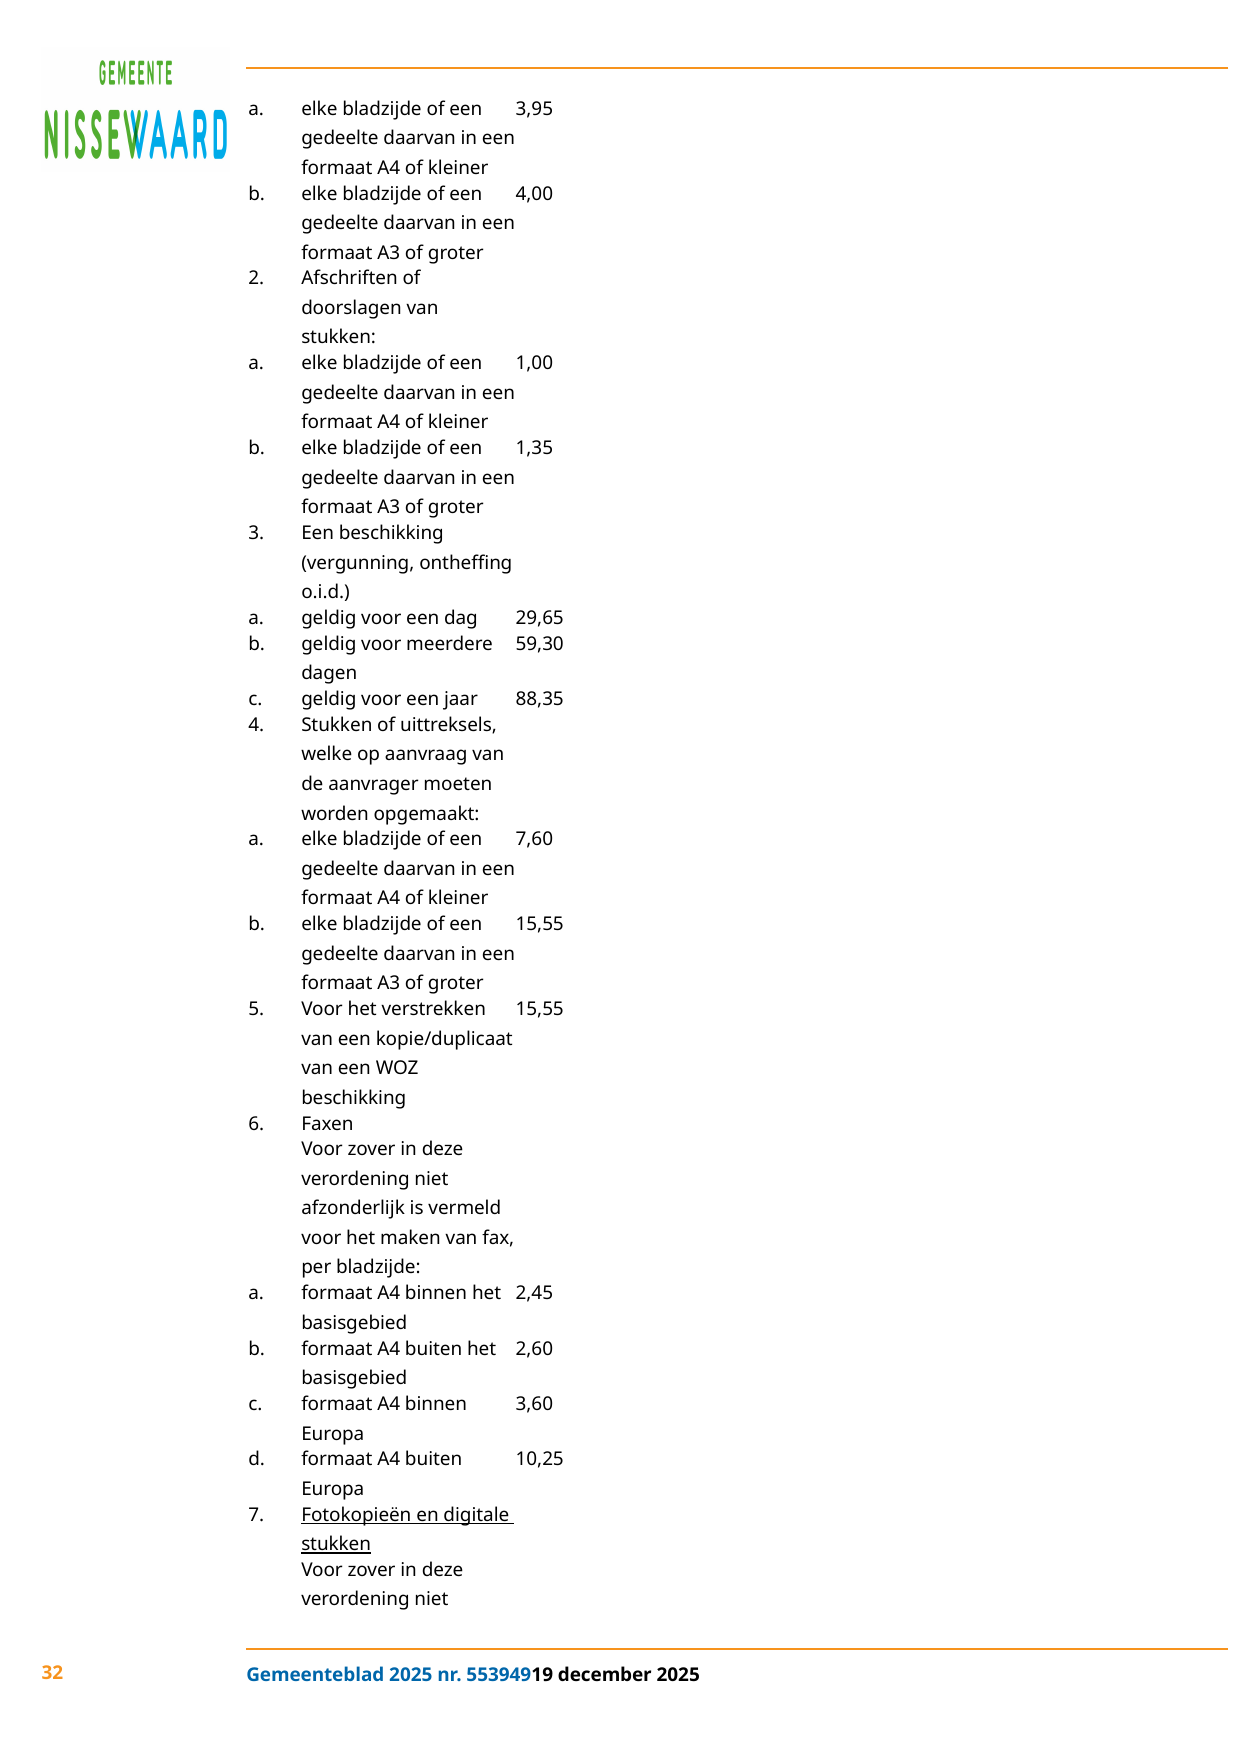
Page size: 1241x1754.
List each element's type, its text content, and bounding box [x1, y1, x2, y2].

table_cell 15,55 [515, 995, 568, 1110]
table_cell [940, 1335, 992, 1390]
table_cell [940, 1135, 992, 1279]
table_cell [834, 350, 886, 434]
table_cell [780, 685, 833, 711]
table_cell [780, 1445, 833, 1501]
table_cell formaat A4 buiten Europa [301, 1445, 515, 1501]
table_cell 1,00 [515, 350, 568, 434]
table_cell [728, 711, 780, 825]
table_cell [674, 1501, 727, 1556]
table_cell [834, 519, 886, 604]
table_cell formaat A4 binnen het basisgebied [301, 1280, 515, 1335]
table_cell [834, 1135, 886, 1279]
table_cell a. [248, 95, 301, 180]
table_cell [940, 519, 992, 604]
table_cell [568, 630, 621, 685]
table_cell [940, 1110, 992, 1135]
table_cell [993, 910, 1046, 995]
table_cell [1046, 265, 1098, 349]
table_cell [515, 711, 568, 825]
table_cell [621, 1556, 674, 1611]
table_cell [1046, 910, 1098, 995]
table_cell [780, 1335, 833, 1390]
table_cell [674, 604, 727, 630]
table_cell [993, 1110, 1046, 1135]
table_cell [621, 630, 674, 685]
table_cell [674, 1445, 727, 1501]
table_cell [834, 685, 886, 711]
table_cell [886, 1445, 939, 1501]
table_cell [886, 1501, 939, 1556]
table_cell [568, 265, 621, 349]
table_cell [674, 995, 727, 1110]
table_cell [834, 1335, 886, 1390]
table_cell [728, 1335, 780, 1390]
table_cell [780, 95, 833, 180]
table_cell [621, 1280, 674, 1335]
table_cell [515, 519, 568, 604]
table_cell [621, 995, 674, 1110]
table_cell [940, 1445, 992, 1501]
table_cell [621, 1110, 674, 1135]
table_cell [780, 1501, 833, 1556]
table_cell [993, 1501, 1046, 1556]
table_cell [568, 910, 621, 995]
table_cell [674, 711, 727, 825]
table_cell a. [248, 825, 301, 910]
table_cell 7,60 [515, 825, 568, 910]
table_cell [940, 995, 992, 1110]
table_cell [621, 95, 674, 180]
table_cell [993, 434, 1046, 519]
table_cell c. [248, 1390, 301, 1445]
table_cell [568, 1280, 621, 1335]
table_cell [940, 1280, 992, 1335]
table_cell [940, 1501, 992, 1556]
table_cell [568, 1556, 621, 1611]
table_cell Stukken of uittreksels, welke op aanvraag van de aanvrager moeten worden opgemaakt: [301, 711, 515, 825]
table_cell [674, 1390, 727, 1445]
table_cell [728, 1501, 780, 1556]
table_cell [834, 910, 886, 995]
table_cell elke bladzijde of een gedeelte daarvan in een formaat A3 of groter [301, 434, 515, 519]
table_cell [674, 519, 727, 604]
table_cell [568, 1501, 621, 1556]
table_cell 2. [248, 265, 301, 349]
table_cell [568, 604, 621, 630]
table_cell [568, 1390, 621, 1445]
table_cell [728, 1135, 780, 1279]
table_cell [674, 350, 727, 434]
table_cell [993, 1445, 1046, 1501]
table_cell b. [248, 910, 301, 995]
table_cell [886, 604, 939, 630]
table_cell a. [248, 350, 301, 434]
table_cell [1099, 1135, 1152, 1279]
table_cell [1046, 685, 1098, 711]
table_cell [728, 825, 780, 910]
table_cell Afschriften of doorslagen van stukken: [301, 265, 515, 349]
table_cell [780, 434, 833, 519]
table_cell [780, 519, 833, 604]
table_cell [1099, 995, 1152, 1110]
table_cell [674, 910, 727, 995]
table_cell [674, 265, 727, 349]
table_cell 29,65 [515, 604, 568, 630]
table_cell [728, 910, 780, 995]
table_cell formaat A4 binnen Europa [301, 1390, 515, 1445]
table_cell [780, 825, 833, 910]
table_cell b. [248, 434, 301, 519]
table_cell [993, 685, 1046, 711]
table_cell [886, 350, 939, 434]
table_cell elke bladzijde of een gedeelte daarvan in een formaat A4 of kleiner [301, 95, 515, 180]
table_cell [568, 519, 621, 604]
table_cell [1099, 1390, 1152, 1445]
table_cell [621, 180, 674, 264]
table_cell [886, 711, 939, 825]
table_cell [568, 685, 621, 711]
table_cell [940, 434, 992, 519]
table_cell [568, 995, 621, 1110]
table_cell [940, 630, 992, 685]
table_cell [621, 1135, 674, 1279]
table_cell a. [248, 604, 301, 630]
table_cell [886, 95, 939, 180]
table_cell [886, 519, 939, 604]
table_cell [515, 265, 568, 349]
table_cell Voor zover in deze verordening niet afzonderlijk is vermeld voor het maken van fax, per bladzijde: [301, 1135, 515, 1279]
table_cell [728, 630, 780, 685]
table_cell [780, 180, 833, 264]
table_cell [1046, 1390, 1098, 1445]
table_cell 2,60 [515, 1335, 568, 1390]
table_cell [886, 1280, 939, 1335]
table_cell [1099, 825, 1152, 910]
table_cell [1099, 711, 1152, 825]
table_cell 4,00 [515, 180, 568, 264]
table_cell [886, 434, 939, 519]
table_cell [621, 1501, 674, 1556]
table_cell [674, 1135, 727, 1279]
table_cell [1099, 180, 1152, 264]
table_cell [674, 1556, 727, 1611]
table_cell [1046, 825, 1098, 910]
table_cell [993, 630, 1046, 685]
table_cell [886, 1556, 939, 1611]
table_cell [780, 1110, 833, 1135]
table_cell [993, 519, 1046, 604]
table_cell [568, 95, 621, 180]
table_cell [248, 1556, 301, 1611]
table_cell [993, 180, 1046, 264]
table_cell [993, 1280, 1046, 1335]
table_cell [834, 711, 886, 825]
table_cell [940, 825, 992, 910]
table_cell [728, 519, 780, 604]
table_cell [1046, 1501, 1098, 1556]
table_cell [674, 685, 727, 711]
table_cell [515, 1135, 568, 1279]
table_cell [621, 434, 674, 519]
table_cell [780, 995, 833, 1110]
table_cell [1099, 1335, 1152, 1390]
table_cell [568, 1135, 621, 1279]
table_cell [834, 1445, 886, 1501]
table_cell [886, 1135, 939, 1279]
table_cell formaat A4 buiten het basisgebied [301, 1335, 515, 1390]
table_cell [834, 434, 886, 519]
table_cell a. [248, 1280, 301, 1335]
table_cell 3,95 [515, 95, 568, 180]
table_cell [621, 350, 674, 434]
table_cell [621, 1335, 674, 1390]
table_cell [1099, 1501, 1152, 1556]
table_cell [728, 1390, 780, 1445]
table_cell [728, 350, 780, 434]
table_cell [1099, 434, 1152, 519]
table_cell [1099, 265, 1152, 349]
table_cell [993, 1335, 1046, 1390]
table_cell [248, 1135, 301, 1279]
table_cell 3. [248, 519, 301, 604]
table_cell 15,55 [515, 910, 568, 995]
table_cell 5. [248, 995, 301, 1110]
table_cell 3,60 [515, 1390, 568, 1445]
table_cell [993, 711, 1046, 825]
table_cell [886, 1335, 939, 1390]
table_cell [1099, 604, 1152, 630]
table_cell [940, 350, 992, 434]
table_cell [1099, 1556, 1152, 1611]
table_cell geldig voor een dag [301, 604, 515, 630]
table_cell c. [248, 685, 301, 711]
table_cell [1046, 711, 1098, 825]
table_cell [886, 265, 939, 349]
table_cell [515, 1501, 568, 1556]
table_cell [568, 350, 621, 434]
table_cell [621, 685, 674, 711]
table_cell [834, 1280, 886, 1335]
table_cell [728, 1110, 780, 1135]
table_cell [621, 1390, 674, 1445]
table_cell [728, 95, 780, 180]
table_cell [674, 95, 727, 180]
table_cell [674, 1110, 727, 1135]
table_cell [621, 265, 674, 349]
table_cell [728, 1445, 780, 1501]
table_cell elke bladzijde of een gedeelte daarvan in een formaat A4 of kleiner [301, 350, 515, 434]
table_cell [993, 995, 1046, 1110]
table_cell 88,35 [515, 685, 568, 711]
table_cell [1046, 1280, 1098, 1335]
table_cell [834, 1390, 886, 1445]
table_cell 59,30 [515, 630, 568, 685]
table_cell [886, 180, 939, 264]
table_cell [621, 910, 674, 995]
table_cell Voor het verstrekken van een kopie/duplicaat van een WOZ beschikking [301, 995, 515, 1110]
table_cell elke bladzijde of een gedeelte daarvan in een formaat A3 of groter [301, 910, 515, 995]
table_cell [993, 350, 1046, 434]
table_cell [568, 1445, 621, 1501]
table_cell Fotokopieën en digitale stukken [301, 1501, 515, 1556]
table_cell [940, 910, 992, 995]
table_cell [993, 95, 1046, 180]
table_cell [515, 1556, 568, 1611]
table_cell [940, 95, 992, 180]
table_cell Voor zover in deze verordening niet [301, 1556, 515, 1611]
table_cell geldig voor meerdere dagen [301, 630, 515, 685]
table_cell [834, 995, 886, 1110]
table_cell [886, 1110, 939, 1135]
table_cell geldig voor een jaar [301, 685, 515, 711]
table_cell [728, 604, 780, 630]
table_cell 7. [248, 1501, 301, 1556]
table_cell [568, 711, 621, 825]
table_cell [940, 711, 992, 825]
table_cell [621, 519, 674, 604]
table_cell [993, 1556, 1046, 1611]
table_cell b. [248, 180, 301, 264]
table_cell [1046, 604, 1098, 630]
table_cell [568, 1335, 621, 1390]
table_cell [1046, 434, 1098, 519]
table_cell [834, 95, 886, 180]
table_cell [674, 434, 727, 519]
table_cell [993, 604, 1046, 630]
table_cell b. [248, 630, 301, 685]
table_cell [728, 1280, 780, 1335]
table_cell [780, 604, 833, 630]
table_cell [674, 1335, 727, 1390]
table_cell [1046, 630, 1098, 685]
table_cell 2,45 [515, 1280, 568, 1335]
table_cell [886, 685, 939, 711]
table_cell [1046, 1135, 1098, 1279]
table_cell [834, 265, 886, 349]
table_cell [834, 1110, 886, 1135]
table_cell [940, 604, 992, 630]
table_cell [780, 1556, 833, 1611]
table_cell [621, 1445, 674, 1501]
table_cell 4. [248, 711, 301, 825]
table_cell [621, 604, 674, 630]
table_cell [780, 350, 833, 434]
table_cell 10,25 [515, 1445, 568, 1501]
table_cell [674, 825, 727, 910]
table_cell [674, 630, 727, 685]
table_cell b. [248, 1335, 301, 1390]
table_cell [780, 1390, 833, 1445]
table_cell [1099, 910, 1152, 995]
table_cell [886, 910, 939, 995]
table_cell [1046, 1335, 1098, 1390]
table_cell [568, 434, 621, 519]
table_cell [728, 1556, 780, 1611]
table_cell [621, 711, 674, 825]
table_cell [1099, 685, 1152, 711]
table_cell [886, 1390, 939, 1445]
table_cell [728, 180, 780, 264]
table_cell [1099, 1445, 1152, 1501]
table_cell [674, 1280, 727, 1335]
table_cell [834, 604, 886, 630]
table_cell [780, 630, 833, 685]
table_cell [993, 265, 1046, 349]
table_cell [1099, 95, 1152, 180]
table_cell [1099, 519, 1152, 604]
table_cell [834, 180, 886, 264]
table_cell [1046, 350, 1098, 434]
table_cell [568, 825, 621, 910]
table_cell [1046, 95, 1098, 180]
table_cell [1046, 180, 1098, 264]
table_cell [1046, 1110, 1098, 1135]
table_cell [834, 1501, 886, 1556]
table_cell [834, 1556, 886, 1611]
table_cell elke bladzijde of een gedeelte daarvan in een formaat A4 of kleiner [301, 825, 515, 910]
table_cell 1,35 [515, 434, 568, 519]
table_cell [886, 630, 939, 685]
table_cell [780, 1280, 833, 1335]
table_cell [993, 1135, 1046, 1279]
table_cell [940, 265, 992, 349]
table_cell 6. [248, 1110, 301, 1135]
table_cell [515, 1110, 568, 1135]
table_cell [1099, 350, 1152, 434]
table_cell [1046, 1445, 1098, 1501]
table_cell [1099, 1110, 1152, 1135]
table_cell [886, 825, 939, 910]
table_cell [886, 995, 939, 1110]
table_cell [834, 630, 886, 685]
table_cell [1099, 630, 1152, 685]
table_cell [1046, 519, 1098, 604]
table_cell [728, 685, 780, 711]
table_cell [621, 825, 674, 910]
table_cell [728, 995, 780, 1110]
table_cell [780, 1135, 833, 1279]
table_cell Faxen [301, 1110, 515, 1135]
table_cell [674, 180, 727, 264]
table_cell d. [248, 1445, 301, 1501]
table_cell [834, 825, 886, 910]
table_cell [1046, 1556, 1098, 1611]
table_cell [993, 1390, 1046, 1445]
table_cell [780, 910, 833, 995]
table_cell [568, 180, 621, 264]
table_cell elke bladzijde of een gedeelte daarvan in een formaat A3 of groter [301, 180, 515, 264]
table_cell [940, 180, 992, 264]
table_cell [940, 1556, 992, 1611]
table_cell [993, 825, 1046, 910]
table_cell [940, 1390, 992, 1445]
table_cell [780, 265, 833, 349]
picture [41, 47, 231, 172]
table_cell [1099, 1280, 1152, 1335]
table_cell [940, 685, 992, 711]
table_cell [780, 711, 833, 825]
table_cell [728, 265, 780, 349]
table_cell [728, 434, 780, 519]
table_cell [1046, 995, 1098, 1110]
table_cell Een beschikking (vergunning, ontheffing o.i.d.) [301, 519, 515, 604]
table_cell [568, 1110, 621, 1135]
